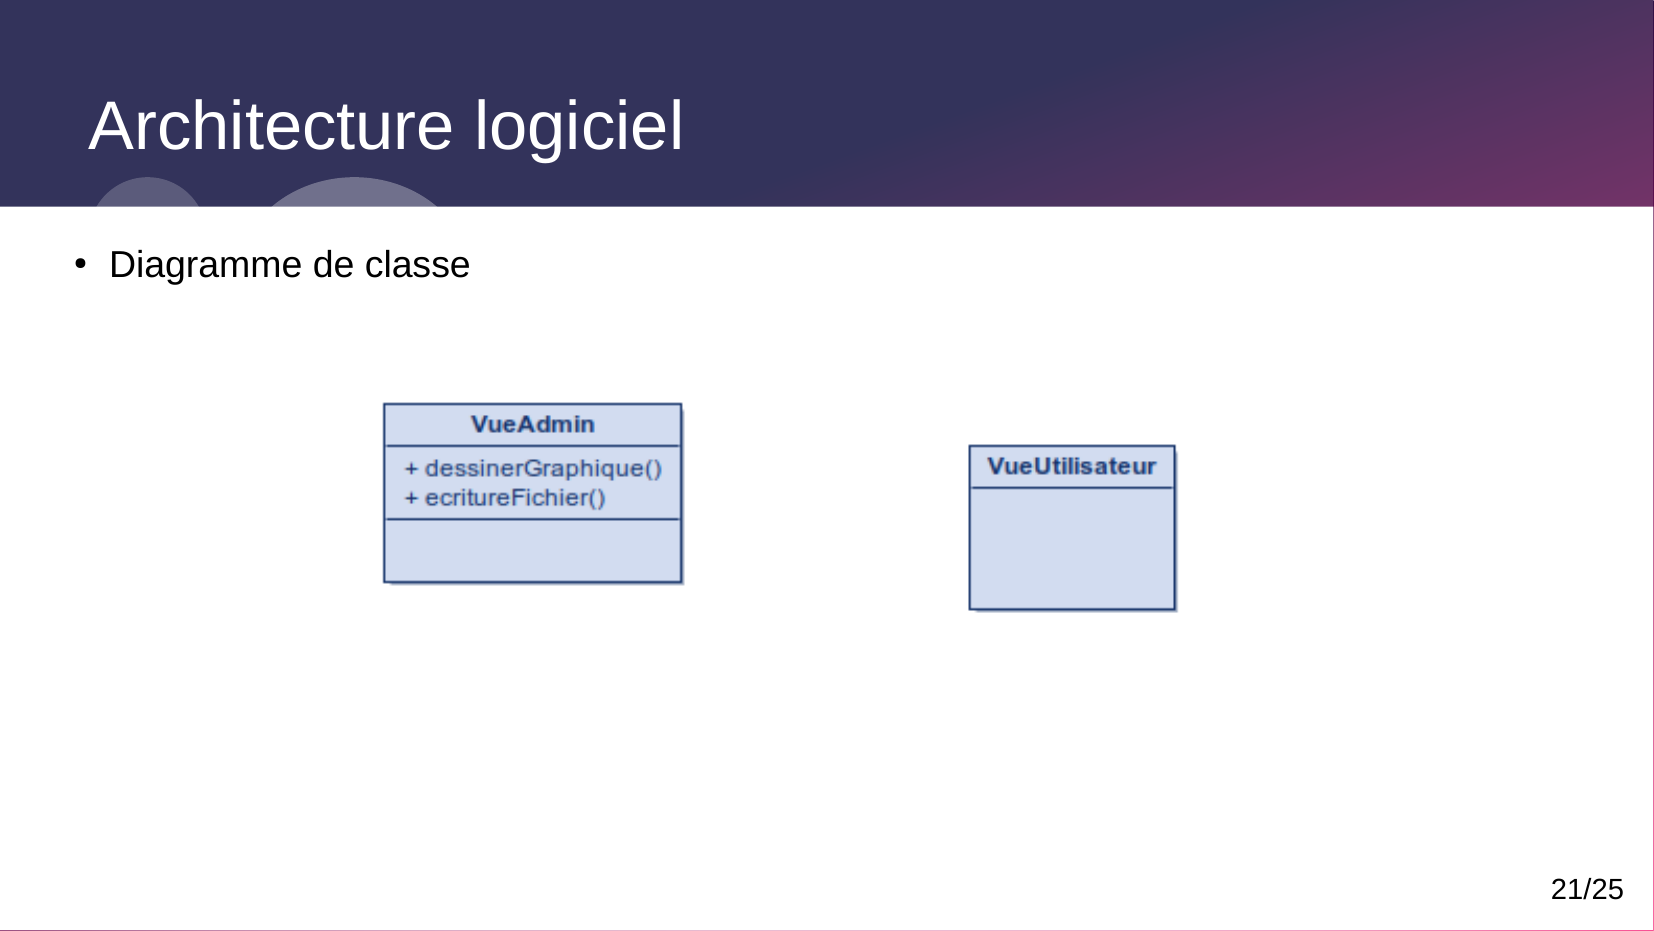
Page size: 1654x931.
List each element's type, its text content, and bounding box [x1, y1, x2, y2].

picture [321, 370, 1241, 768]
title Architecture logiciel [88, 44, 1565, 207]
text_box Diagramme de classe [59, 236, 532, 293]
